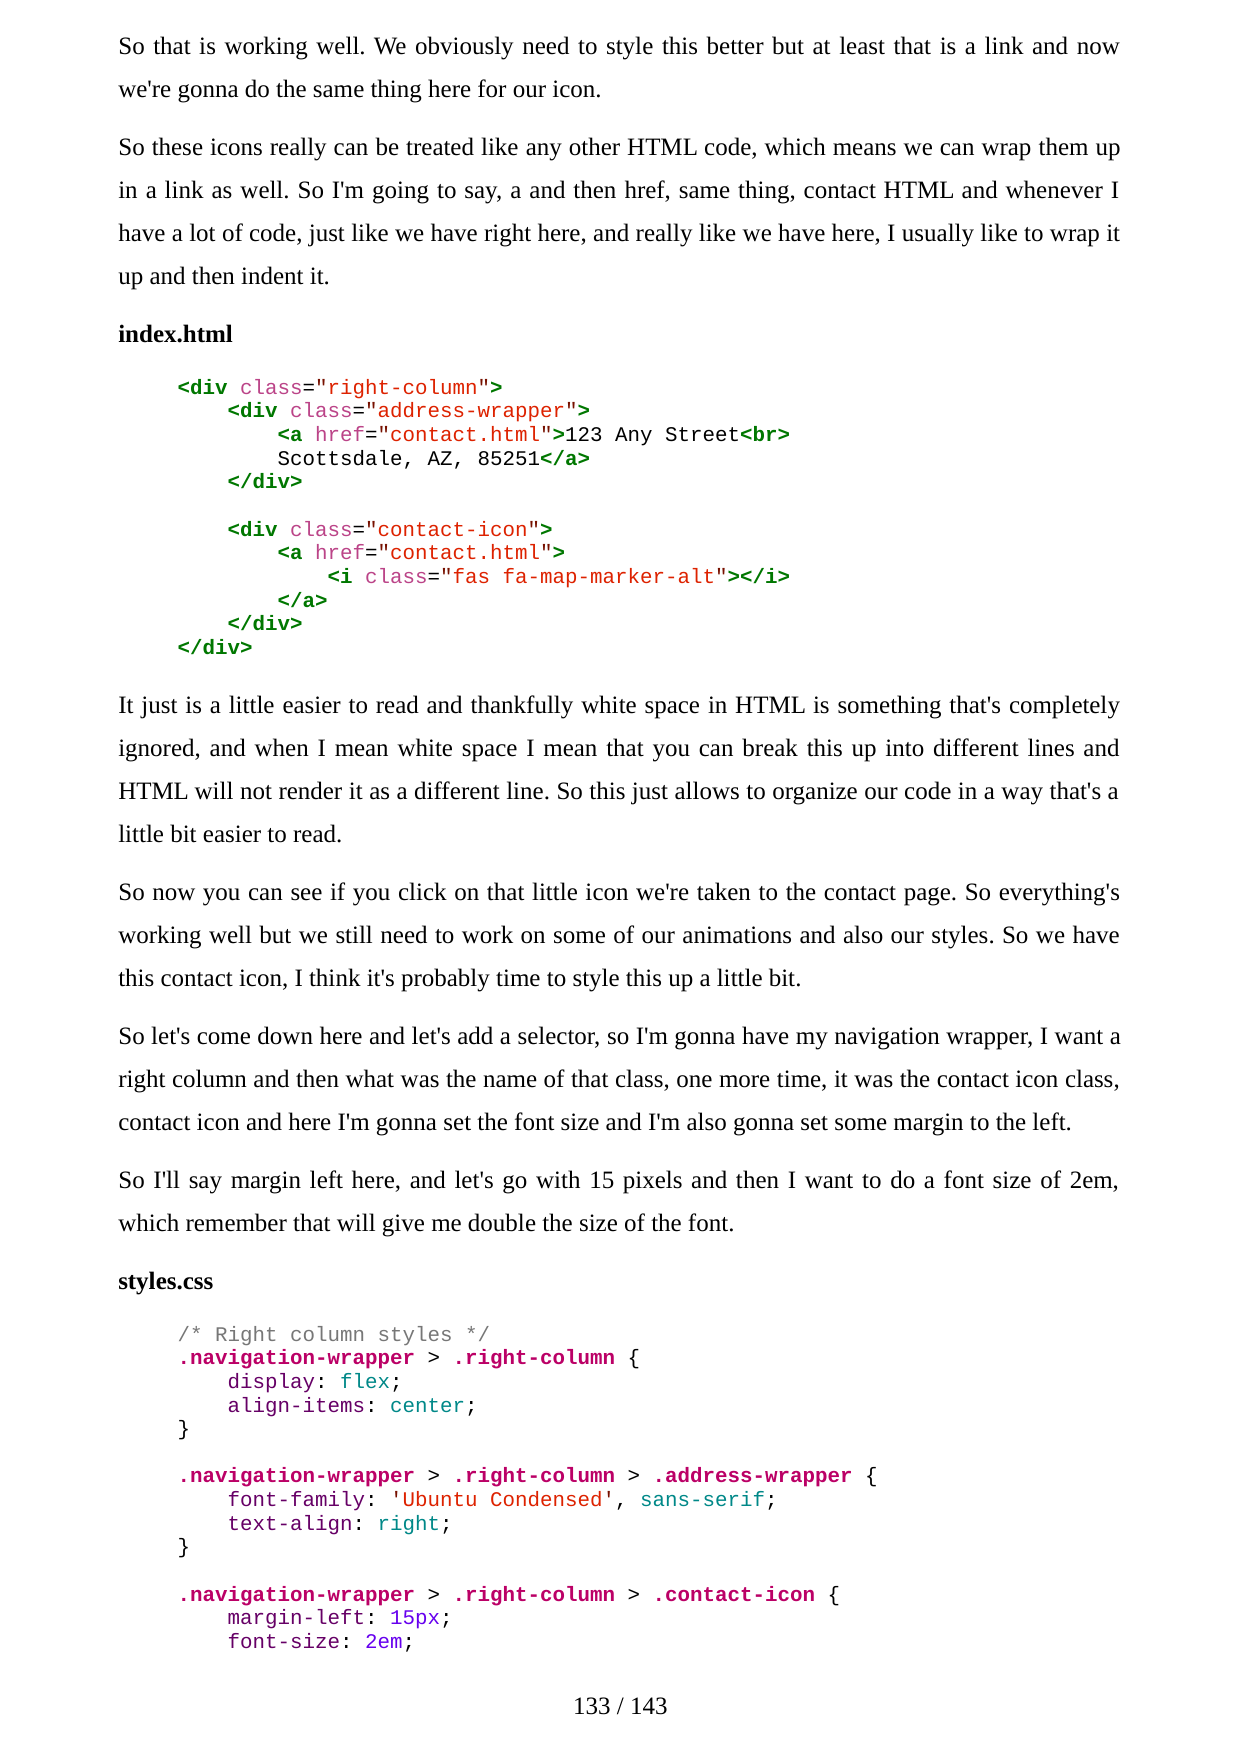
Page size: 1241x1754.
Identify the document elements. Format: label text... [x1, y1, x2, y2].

text display: flex; [177, 1371, 1122, 1394]
text } [177, 1536, 1122, 1560]
text .navigation-wrapper > .right-column { [177, 1347, 1122, 1371]
text font-size: 2em; [177, 1631, 1122, 1655]
text It just is a little easier to read and thankfully white space in HTML is something that's completely ignored, and when I mean white space I mean that you can break this up into different lines and HTML will not render it as a different line. So this just allows to organize our code in a way that's a little bit easier to read. [118, 690, 1122, 848]
text <a href="contact.html">123 Any Street<br> [177, 424, 1122, 448]
text } [177, 1418, 1122, 1442]
text </div> [177, 471, 1122, 495]
text index.html [118, 319, 1122, 348]
text .navigation-wrapper > .right-column > .address-wrapper { [177, 1466, 1122, 1489]
text Scottsdale, AZ, 85251</a> [177, 448, 1122, 471]
text /* Right column styles */ [177, 1324, 1122, 1347]
text text-align: right; [177, 1513, 1122, 1536]
text So now you can see if you click on that little icon we're taken to the contact page. So everything's working well but we still need to work on some of our animations and also our styles. So we have this contact icon, I think it's probably time to style this up a little bit. [118, 877, 1122, 992]
text <a href="contact.html"> [177, 542, 1122, 566]
text styles.css [118, 1266, 1122, 1295]
text So I'll say margin left here, and let's go with 15 pixels and then I want to do a font size of 2em, which remember that will give me double the size of the font. [118, 1165, 1122, 1237]
text margin-left: 15px; [177, 1607, 1122, 1631]
text So let's come down here and let's add a selector, so I'm gonna have my navigation wrapper, I want a right column and then what was the name of that class, one more time, it was the contact icon class, contact icon and here I'm gonna set the font size and I'm also gonna set some margin to the left. [118, 1021, 1122, 1136]
text So that is working well. We obviously need to style this better but at least that is a link and now we're gonna do the same thing here for our icon. [118, 31, 1122, 103]
text </div> [177, 637, 1122, 661]
text <div class="address-wrapper"> [177, 401, 1122, 424]
text align-items: center; [177, 1394, 1122, 1418]
text </div> [177, 613, 1122, 637]
text <div class="right-column"> [177, 377, 1122, 401]
text So these icons really can be treated like any other HTML code, which means we can wrap them up in a link as well. So I'm going to say, a and then href, same thing, contact HTML and whenever I have a lot of code, just like we have right here, and really like we have here, I usually like to wrap it up and then indent it. [118, 132, 1122, 290]
text <div class="contact-icon"> [177, 519, 1122, 542]
text font-family: 'Ubuntu Condensed', sans-serif; [177, 1489, 1122, 1513]
text .navigation-wrapper > .right-column > .contact-icon { [177, 1584, 1122, 1607]
text </a> [177, 590, 1122, 613]
text <i class="fas fa-map-marker-alt"></i> [177, 566, 1122, 590]
